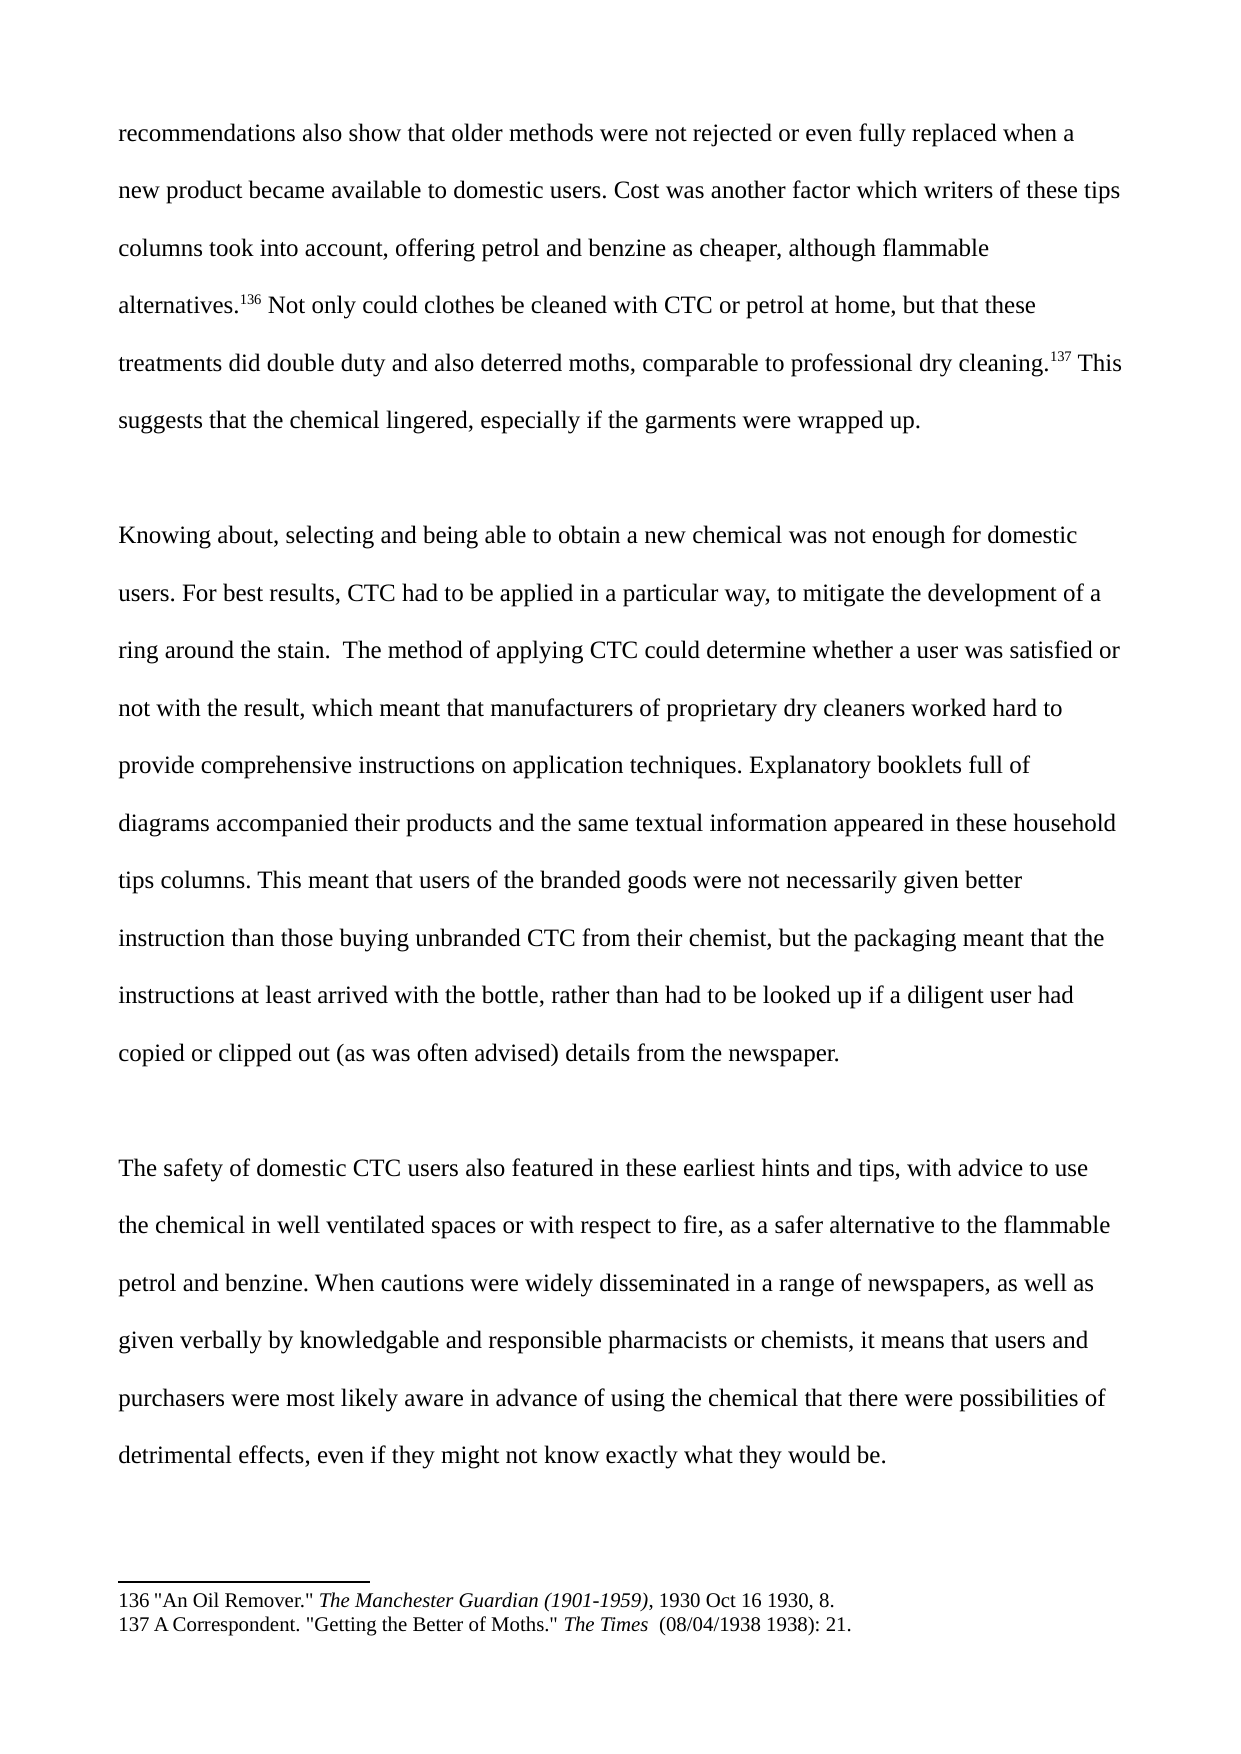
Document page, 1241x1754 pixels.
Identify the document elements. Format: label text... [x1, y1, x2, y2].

text A Correspondent. "Getting the Better of Moths." The Times (08/04/1938 1938): 21. [118, 1612, 1122, 1636]
text "An Oil Remover." The Manchester Guardian (1901-1959), 1930 Oct 16 1930, 8. [118, 1588, 1122, 1612]
text Knowing about, selecting and being able to obtain a new chemical was not enough for domestic users. For best results, CTC had to be applied in a particular way, to mitigate the development of a ring around the stain. The method of applying CTC could determine whether a user was satisfied or not with the result, which meant that manufacturers of proprietary dry cleaners worked hard to provide comprehensive instructions on application techniques. Explanatory booklets full of diagrams accompanied their products and the same textual information appeared in these household tips columns. This meant that users of the branded goods were not necessarily given better instruction than those buying unbranded CTC from their chemist, but the packaging meant that the instructions at least arrived with the bottle, rather than had to be looked up if a diligent user had copied or clipped out (as was often advised) details from the newspaper. [118, 521, 1122, 1067]
text The safety of domestic CTC users also featured in these earliest hints and tips, with advice to use the chemical in well ventilated spaces or with respect to fire, as a safer alternative to the flammable petrol and benzine. When cautions were widely disseminated in a range of newspapers, as well as given verbally by knowledgable and responsible pharmacists or chemists, it means that users and purchasers were most likely aware in advance of using the chemical that there were possibilities of detrimental effects, even if they might not know exactly what they would be. [118, 1153, 1122, 1469]
text recommendations also show that older methods were not rejected or even fully replaced when a new product became available to domestic users. Cost was another factor which writers of these tips columns took into account, offering petrol and benzine as cheaper, although flammable alternatives. Not only could clothes be cleaned with CTC or petrol at home, but that these treatments did double duty and also deterred moths, comparable to professional dry cleaning. This suggests that the chemical lingered, especially if the garments were wrapped up. [118, 118, 1122, 434]
